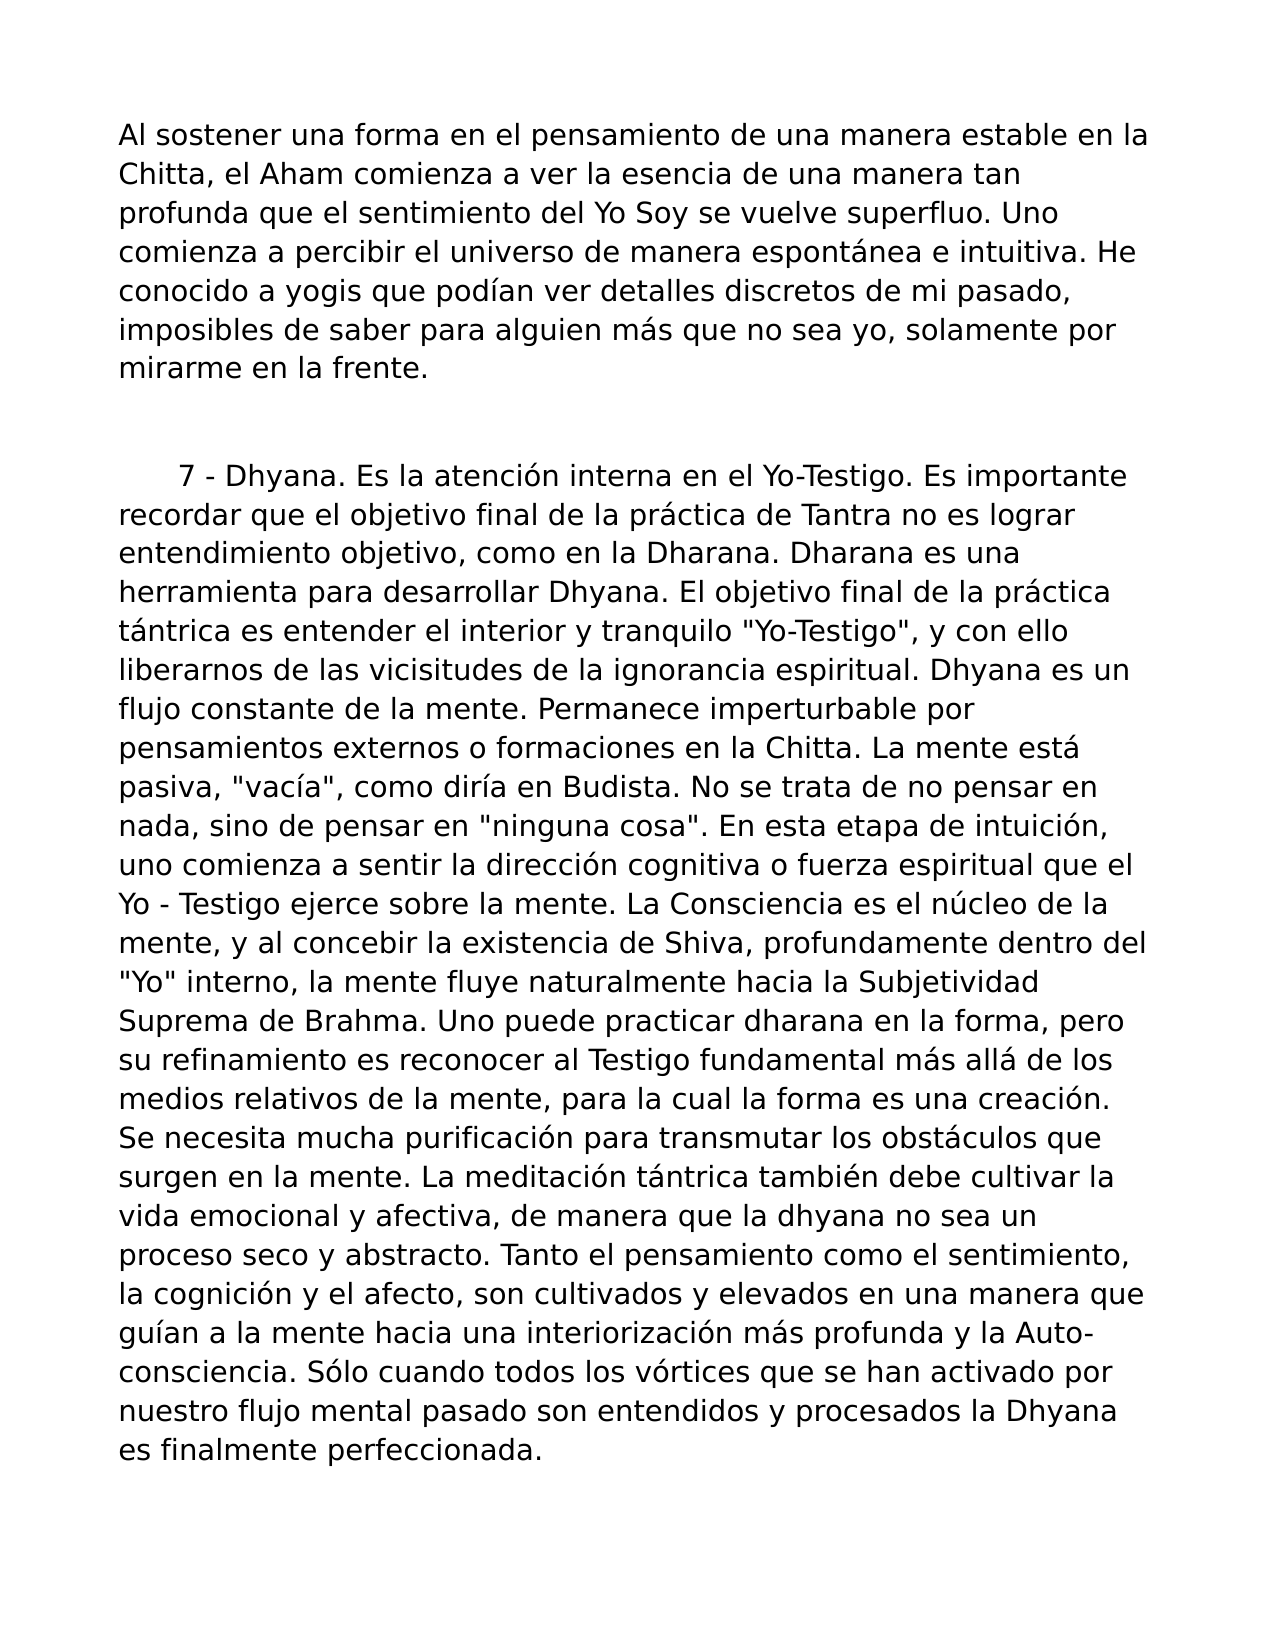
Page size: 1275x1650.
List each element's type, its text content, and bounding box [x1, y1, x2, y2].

text Al sostener una forma en el pensamiento de una manera estable en la Chitta, el Aham comienza a ver la esencia de una manera tan profunda que el sentimiento del Yo Soy se vuelve superfluo. Uno comienza a percibir el universo de manera espontánea e intuitiva. He conocido a yogis que podían ver detalles discretos de mi pasado, imposibles de saber para alguien más que no sea yo, solamente por mirarme en la frente. [118, 118, 1157, 386]
text 7 - Dhyana. Es la atención interna en el Yo-Testigo. Es importante recordar que el objetivo final de la práctica de Tantra no es lograr entendimiento objetivo, como en la Dharana. Dharana es una herramienta para desarrollar Dhyana. El objetivo final de la práctica tántrica es entender el interior y tranquilo "Yo-Testigo", y con ello liberarnos de las vicisitudes de la ignorancia espiritual. Dhyana es un flujo constante de la mente. Permanece imperturbable por pensamientos externos o formaciones en la Chitta. La mente está pasiva, "vacía", como diría en Budista. No se trata de no pensar en nada, sino de pensar en "ninguna cosa". En esta etapa de intuición, uno comienza a sentir la dirección cognitiva o fuerza espiritual que el Yo - Testigo ejerce sobre la mente. La Consciencia es el núcleo de la mente, y al concebir la existencia de Shiva, profundamente dentro del "Yo" interno, la mente fluye naturalmente hacia la Subjetividad Suprema de Brahma. Uno puede practicar dharana en la forma, pero su refinamiento es reconocer al Testigo fundamental más allá de los medios relativos de la mente, para la cual la forma es una creación. Se necesita mucha purificación para transmutar los obstáculos que surgen en la mente. La meditación tántrica también debe cultivar la vida emocional y afectiva, de manera que la dhyana no sea un proceso seco y abstracto. Tanto el pensamiento como el sentimiento, la cognición y el afecto, son cultivados y elevados en una manera que guían a la mente hacia una interiorización más profunda y la Auto-consciencia. Sólo cuando todos los vórtices que se han activado por nuestro flujo mental pasado son entendidos y procesados la Dhyana es finalmente perfeccionada. [118, 459, 1157, 1467]
